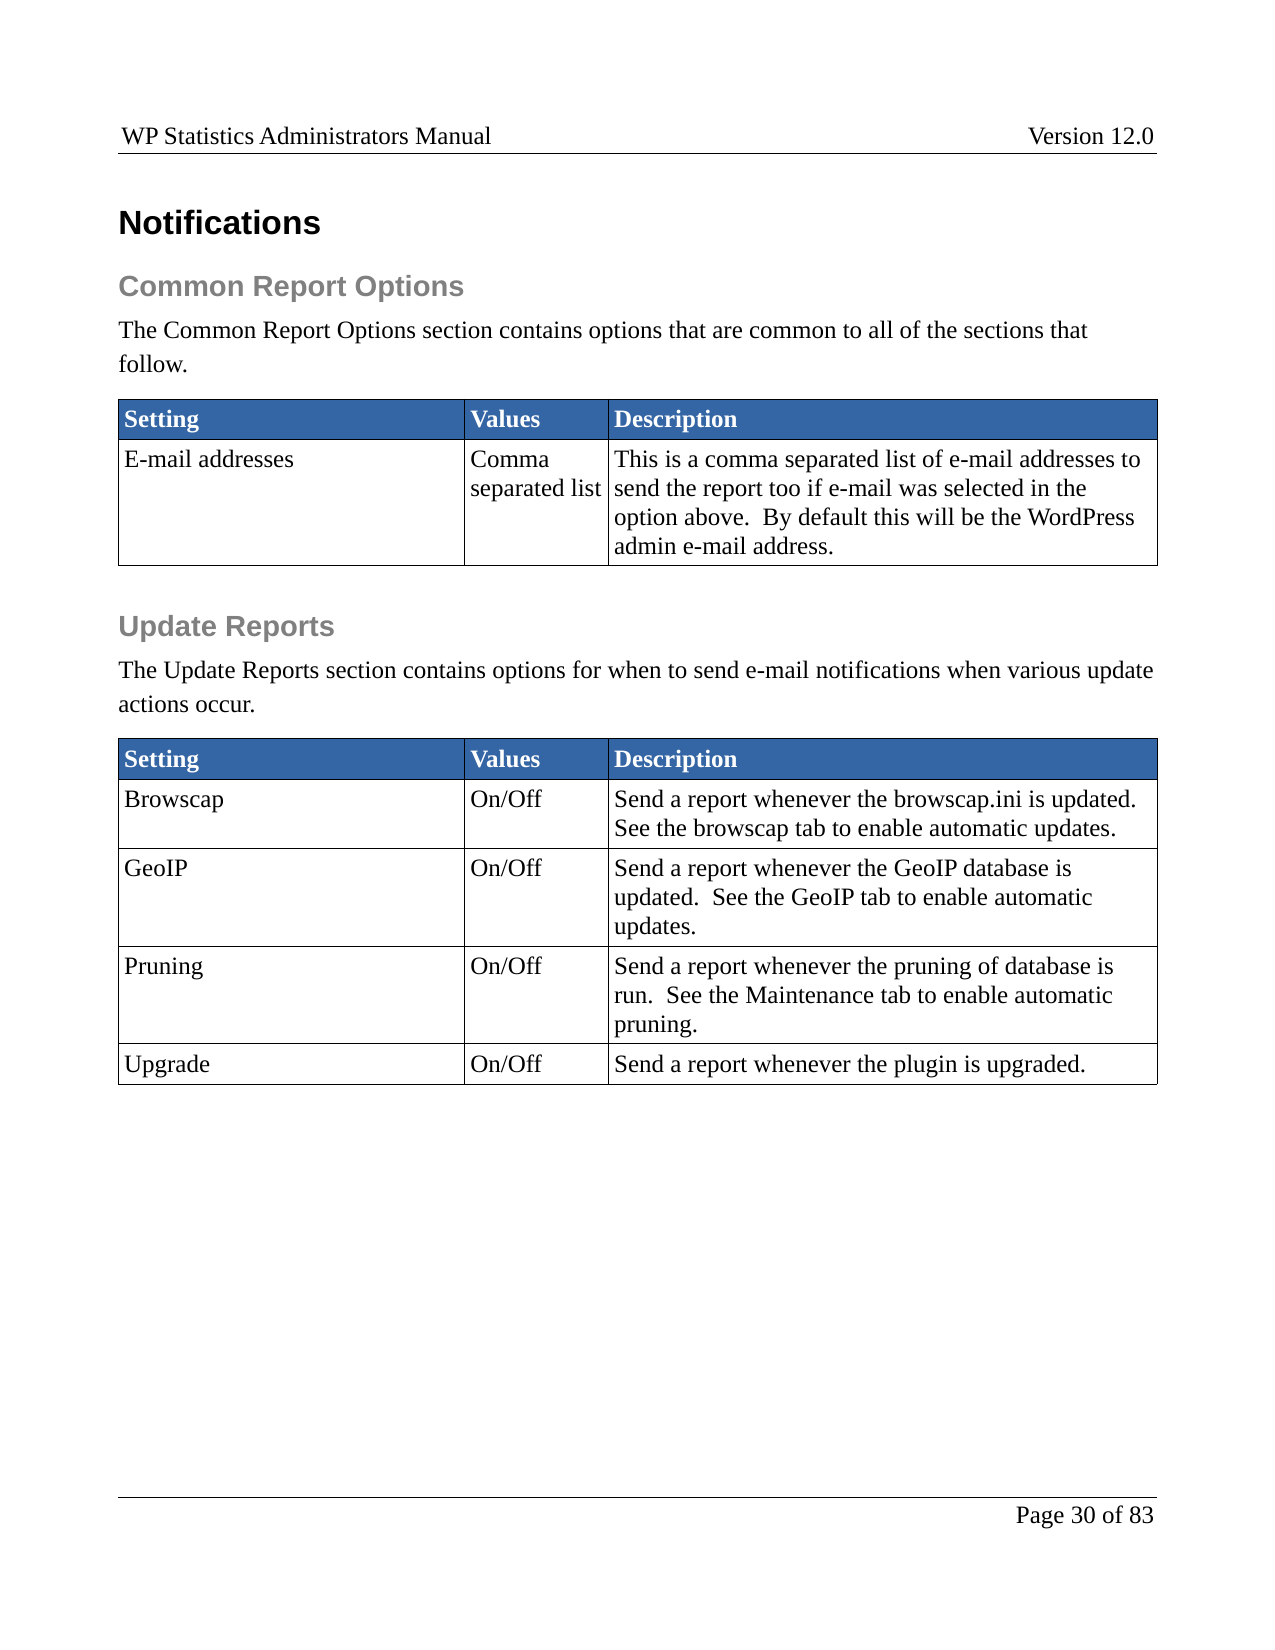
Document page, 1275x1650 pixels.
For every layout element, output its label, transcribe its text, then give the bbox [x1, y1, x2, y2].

text The Update Reports section contains options for when to send e-mail notifications when various update actions occur. [118, 655, 1157, 718]
table_cell Comma separated list [465, 440, 608, 565]
table_header Values [465, 400, 608, 439]
table_cell Send a report whenever the plugin is upgraded. [609, 1044, 1157, 1084]
table_header Description [609, 739, 1157, 779]
text The Common Report Options section contains options that are common to all of the sections that follow. [118, 315, 1157, 378]
table_header Setting [119, 739, 464, 779]
table_cell On/Off [465, 849, 608, 946]
table_cell Browscap [119, 780, 464, 848]
table_header Description [609, 400, 1157, 439]
table_cell Send a report whenever the browscap.ini is updated. See the browscap tab to enable automatic updates. [609, 780, 1157, 848]
subtitle Update Reports [118, 609, 1157, 642]
table_cell Send a report whenever the GeoIP database is updated. See the GeoIP tab to enable automatic updates. [609, 849, 1157, 946]
subtitle Notifications [118, 203, 1157, 242]
table_header Setting [119, 400, 464, 439]
table_cell Pruning [119, 947, 464, 1043]
table_cell Send a report whenever the pruning of database is run. See the Maintenance tab to enable automatic pruning. [609, 947, 1157, 1043]
table_cell On/Off [465, 780, 608, 848]
table_cell GeoIP [119, 849, 464, 946]
table_cell On/Off [465, 947, 608, 1043]
subtitle Common Report Options [118, 269, 1157, 302]
table_cell Upgrade [119, 1044, 464, 1084]
table_cell On/Off [465, 1044, 608, 1084]
table_cell This is a comma separated list of e-mail addresses to send the report too if e-mail was selected in the option above. By default this will be the WordPress admin e-mail address. [609, 440, 1157, 565]
table_header Values [465, 739, 608, 779]
table_cell E-mail addresses [119, 440, 464, 565]
